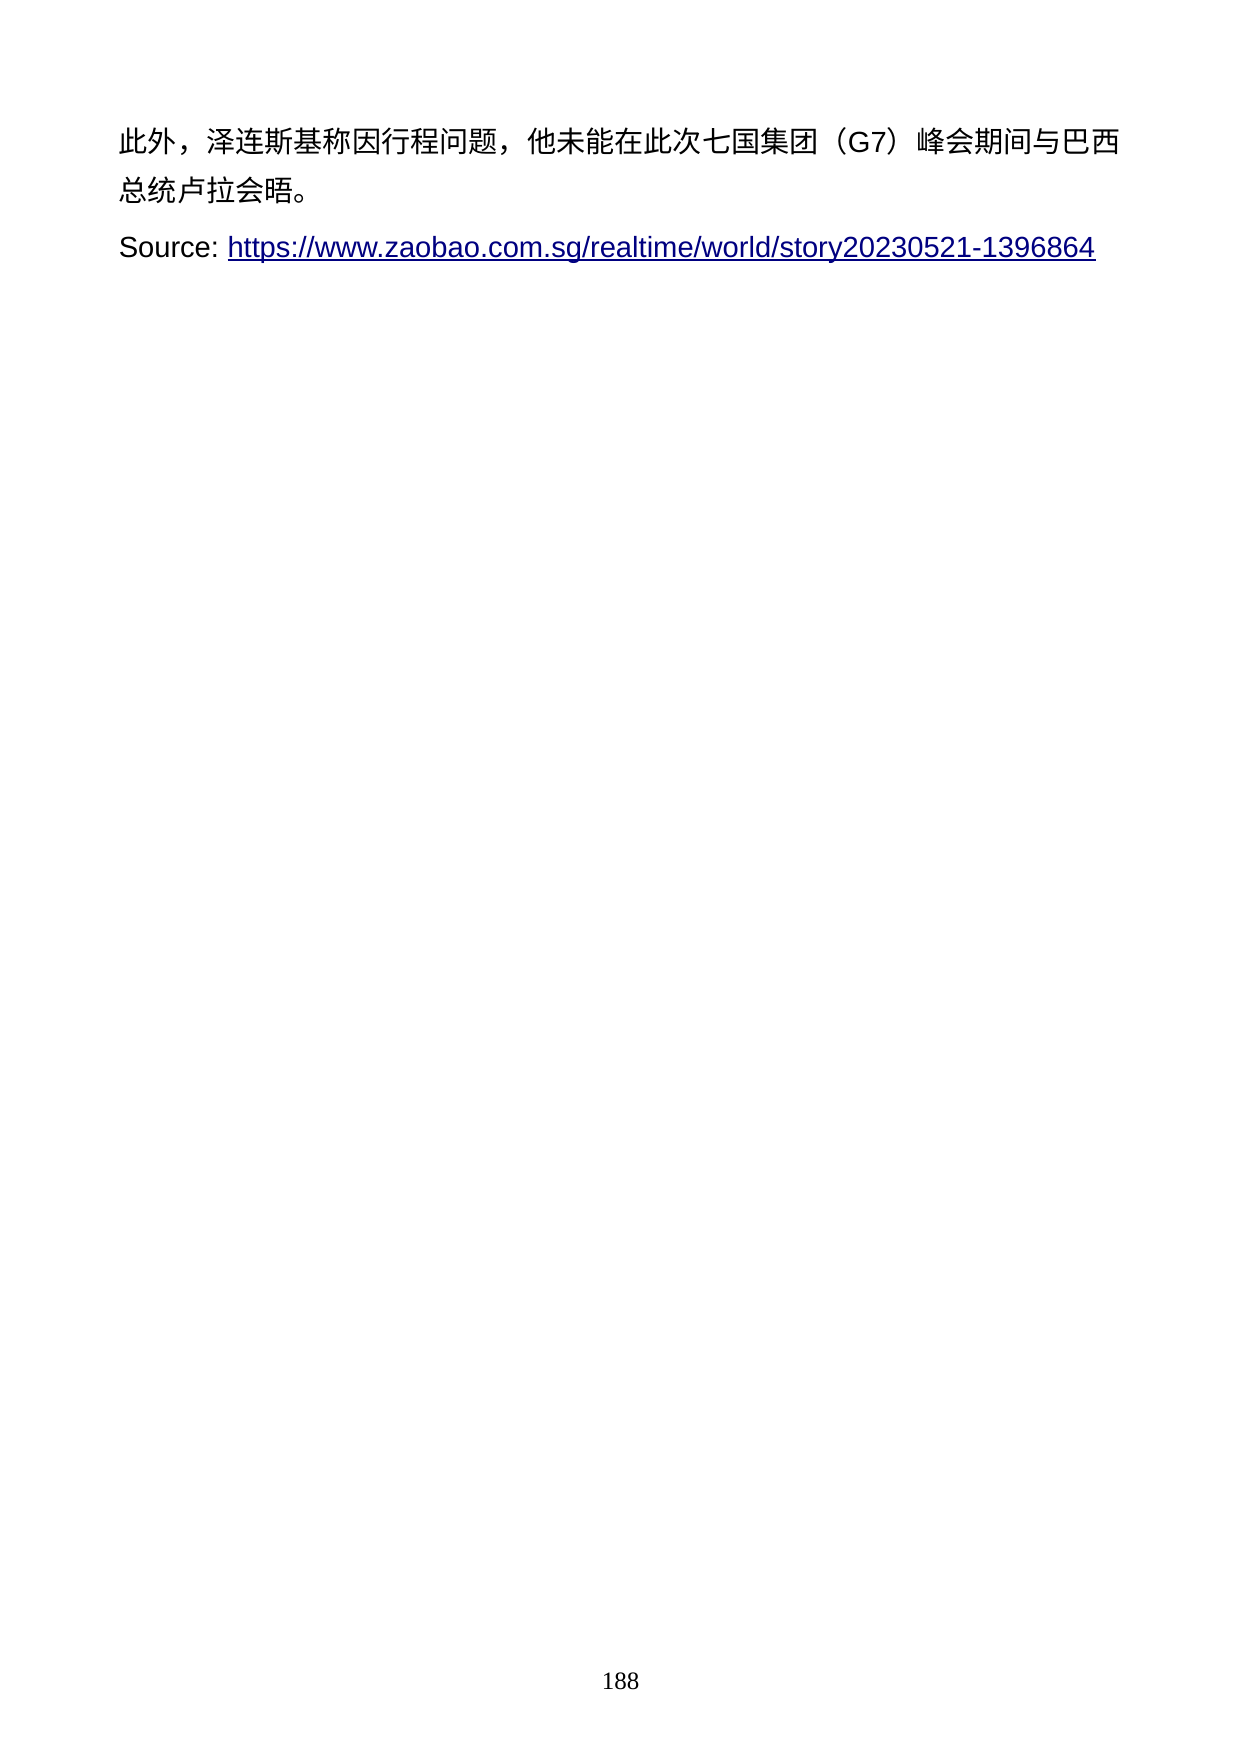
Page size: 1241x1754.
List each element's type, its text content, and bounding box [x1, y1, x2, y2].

text 此外，泽连斯基称因行程问题，他未能在此次七国集团（G7）峰会期间与巴西总统卢拉会晤。 [118, 118, 1122, 209]
text Source: https://www.zaobao.com.sg/realtime/world/story20230521-1396864 [118, 230, 1122, 264]
